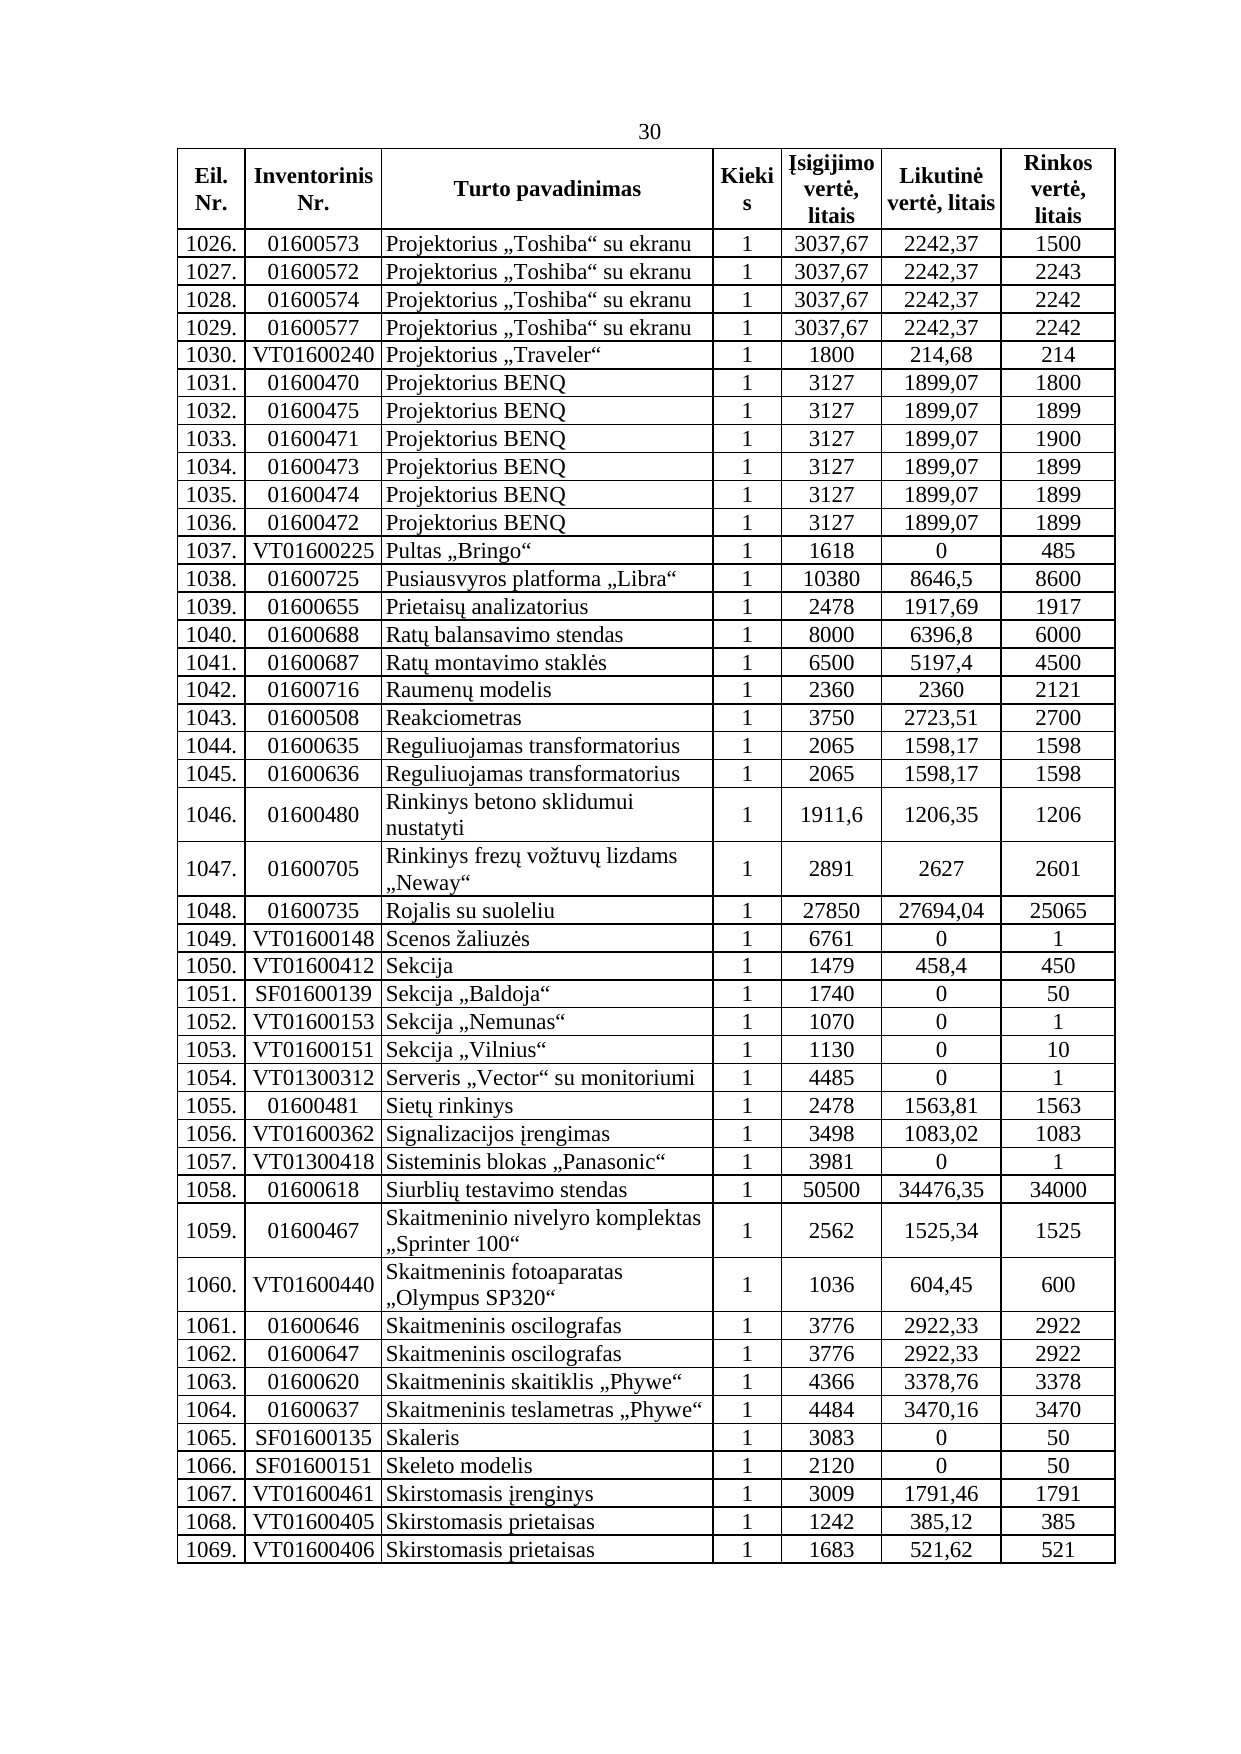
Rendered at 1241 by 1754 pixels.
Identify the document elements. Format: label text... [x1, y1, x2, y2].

table_cell 1029. [178, 314, 244, 340]
table_cell 3981 [782, 1148, 881, 1174]
table_cell 1900 [1002, 425, 1114, 452]
table_cell 2478 [782, 1092, 881, 1118]
table_cell 1 [714, 705, 781, 731]
table_cell 1032. [178, 397, 244, 424]
table_cell 01600480 [246, 788, 381, 841]
table_cell 50 [1002, 1424, 1114, 1450]
table_cell 1030. [178, 342, 244, 368]
table_cell 485 [1002, 537, 1114, 563]
table_cell 4485 [782, 1064, 881, 1091]
table_cell 1 [714, 565, 781, 591]
table_cell 01600635 [246, 732, 381, 759]
table_cell 2922 [1002, 1312, 1114, 1339]
table_cell 1 [714, 286, 781, 312]
table_cell 01600474 [246, 481, 381, 507]
table_cell 1 [1002, 925, 1114, 951]
table_cell VT01600148 [246, 925, 381, 951]
table_cell Projektorius „Toshiba“ su ekranu [382, 286, 712, 312]
table_cell 3776 [782, 1312, 881, 1339]
table_cell VT01600362 [246, 1120, 381, 1146]
table_cell 214 [1002, 342, 1114, 368]
table_cell 1048. [178, 897, 244, 923]
table_cell 1 [714, 1452, 781, 1478]
table_cell 6761 [782, 925, 881, 951]
table_cell 1598 [1002, 760, 1114, 787]
table_header Eil. Nr. [178, 149, 244, 228]
table_cell 1598 [1002, 732, 1114, 759]
table_cell VT01600461 [246, 1480, 381, 1506]
table_header Likutinė vertė, litais [882, 149, 1000, 228]
table_cell 1 [714, 897, 781, 923]
table_cell 1064. [178, 1396, 244, 1422]
table_cell Sisteminis blokas „Panasonic“ [382, 1148, 712, 1174]
table_cell 0 [882, 1036, 1000, 1063]
table_cell 2478 [782, 593, 881, 619]
table_cell 1 [1002, 1064, 1114, 1091]
table_cell 1 [714, 1092, 781, 1118]
table_cell 214,68 [882, 342, 1000, 368]
table_cell 0 [882, 537, 1000, 563]
table_cell Projektorius BENQ [382, 397, 712, 424]
table_cell 01600572 [246, 258, 381, 284]
table_cell VT01300312 [246, 1064, 381, 1091]
table_cell Skaleris [382, 1424, 712, 1450]
table_cell 01600573 [246, 230, 381, 256]
table_cell 01600647 [246, 1340, 381, 1367]
table_cell 1618 [782, 537, 881, 563]
table_cell 1 [714, 1064, 781, 1091]
table_cell 1 [714, 1008, 781, 1035]
table_cell Reguliuojamas transformatorius [382, 732, 712, 759]
table_cell VT01600406 [246, 1536, 381, 1562]
table_cell 1899,07 [882, 397, 1000, 424]
table_cell 1041. [178, 649, 244, 675]
table_cell 1800 [782, 342, 881, 368]
table_cell 1 [714, 397, 781, 424]
table_cell 1028. [178, 286, 244, 312]
table_cell 1027. [178, 258, 244, 284]
table_cell 2562 [782, 1204, 881, 1256]
table_cell 458,4 [882, 953, 1000, 979]
table_cell 1740 [782, 981, 881, 1007]
table_cell 2242 [1002, 286, 1114, 312]
table_cell Projektorius „Traveler“ [382, 342, 712, 368]
table_cell SF01600139 [246, 981, 381, 1007]
table_cell 2065 [782, 732, 881, 759]
table_cell 1 [714, 1536, 781, 1562]
table_cell VT01600412 [246, 953, 381, 979]
table_cell 1899 [1002, 453, 1114, 479]
table_cell 1045. [178, 760, 244, 787]
table_cell 1 [714, 425, 781, 452]
table_cell 0 [882, 925, 1000, 951]
table_cell 1068. [178, 1508, 244, 1534]
table_cell 1 [714, 1368, 781, 1394]
table_cell 6500 [782, 649, 881, 675]
table_cell Sekcija „Baldoja“ [382, 981, 712, 1007]
table_cell VT01300418 [246, 1148, 381, 1174]
table_cell 1 [714, 314, 781, 340]
table_cell 3127 [782, 370, 881, 396]
table_header Kiekis [714, 149, 781, 228]
table_cell Ratų balansavimo stendas [382, 621, 712, 647]
table_cell 2700 [1002, 705, 1114, 731]
table_cell 50500 [782, 1176, 881, 1202]
table_cell Projektorius BENQ [382, 453, 712, 479]
table_cell 3083 [782, 1424, 881, 1450]
table_cell VT01600440 [246, 1258, 381, 1311]
table_cell 01600472 [246, 509, 381, 535]
table_cell 2922 [1002, 1340, 1114, 1367]
table_cell 3776 [782, 1340, 881, 1367]
table_cell 1 [714, 537, 781, 563]
table_cell 385,12 [882, 1508, 1000, 1534]
table_cell 1 [714, 481, 781, 507]
table_cell 1525,34 [882, 1204, 1000, 1256]
table_cell 4366 [782, 1368, 881, 1394]
table_cell 1899 [1002, 509, 1114, 535]
table_cell 1899,07 [882, 370, 1000, 396]
table_cell 1043. [178, 705, 244, 731]
table_cell 50 [1002, 1452, 1114, 1478]
table_cell 2242,37 [882, 286, 1000, 312]
table_cell 450 [1002, 953, 1114, 979]
table_cell 1067. [178, 1480, 244, 1506]
table_header Inventorinis Nr. [246, 149, 381, 228]
table_cell 1206,35 [882, 788, 1000, 841]
table_cell 2601 [1002, 842, 1114, 895]
table_cell 1 [714, 258, 781, 284]
table_cell 2243 [1002, 258, 1114, 284]
table_cell 01600705 [246, 842, 381, 895]
table_cell 1 [714, 1036, 781, 1063]
table_cell 1 [714, 1480, 781, 1506]
table_cell 01600637 [246, 1396, 381, 1422]
table_cell 0 [882, 1008, 1000, 1035]
table_cell 1050. [178, 953, 244, 979]
table_cell Siurblių testavimo stendas [382, 1176, 712, 1202]
table_cell 2242 [1002, 314, 1114, 340]
table_cell 1 [714, 1120, 781, 1146]
table_cell 2723,51 [882, 705, 1000, 731]
table_cell Projektorius „Toshiba“ su ekranu [382, 230, 712, 256]
table_cell 3037,67 [782, 314, 881, 340]
table_cell 1031. [178, 370, 244, 396]
table_cell 1500 [1002, 230, 1114, 256]
table_cell Projektorius BENQ [382, 425, 712, 452]
table_cell 1 [714, 509, 781, 535]
table_cell 01600655 [246, 593, 381, 619]
table_cell 2360 [782, 677, 881, 703]
table_cell 01600481 [246, 1092, 381, 1118]
table_cell 01600620 [246, 1368, 381, 1394]
table_cell 0 [882, 1452, 1000, 1478]
table_cell 600 [1002, 1258, 1114, 1311]
table_cell 1065. [178, 1424, 244, 1450]
table_cell Projektorius BENQ [382, 481, 712, 507]
table_cell 01600688 [246, 621, 381, 647]
table_cell 1 [1002, 1148, 1114, 1174]
table_cell 1026. [178, 230, 244, 256]
table_cell Skaitmeninis oscilografas [382, 1312, 712, 1339]
table_cell SF01600135 [246, 1424, 381, 1450]
table_cell 34000 [1002, 1176, 1114, 1202]
table_cell 1242 [782, 1508, 881, 1534]
table_cell Sekcija „Vilnius“ [382, 1036, 712, 1063]
table_cell 1563,81 [882, 1092, 1000, 1118]
table_cell Sietų rinkinys [382, 1092, 712, 1118]
table_cell 1206 [1002, 788, 1114, 841]
table_cell 3037,67 [782, 286, 881, 312]
table_cell 1063. [178, 1368, 244, 1394]
table_cell 1040. [178, 621, 244, 647]
table_cell Rinkinys betono sklidumui nustatyti [382, 788, 712, 841]
table_cell Raumenų modelis [382, 677, 712, 703]
table_cell Reguliuojamas transformatorius [382, 760, 712, 787]
table_cell 1791,46 [882, 1480, 1000, 1506]
table_cell 3127 [782, 481, 881, 507]
table_cell 1 [714, 925, 781, 951]
table_cell 1 [714, 1258, 781, 1311]
table_cell 3127 [782, 509, 881, 535]
table_cell 1 [714, 370, 781, 396]
table_cell 2242,37 [882, 230, 1000, 256]
table_cell 01600574 [246, 286, 381, 312]
table_cell 1479 [782, 953, 881, 979]
table_cell 1899,07 [882, 453, 1000, 479]
table_cell Projektorius BENQ [382, 509, 712, 535]
table_cell Skirstomasis įrenginys [382, 1480, 712, 1506]
table_cell 01600577 [246, 314, 381, 340]
table_cell Sekcija [382, 953, 712, 979]
table_cell 1 [714, 1396, 781, 1422]
table_cell 1046. [178, 788, 244, 841]
table_cell 1036 [782, 1258, 881, 1311]
table_cell 01600735 [246, 897, 381, 923]
table_cell 4500 [1002, 649, 1114, 675]
table_cell Rojalis su suoleliu [382, 897, 712, 923]
table_cell 01600508 [246, 705, 381, 731]
table_cell 1800 [1002, 370, 1114, 396]
table_cell 8646,5 [882, 565, 1000, 591]
table_cell Serveris „Vector“ su monitoriumi [382, 1064, 712, 1091]
table_cell 01600470 [246, 370, 381, 396]
table_cell Skirstomasis prietaisas [382, 1508, 712, 1534]
table_cell 27694,04 [882, 897, 1000, 923]
table_cell Skaitmeninis oscilografas [382, 1340, 712, 1367]
table_cell 1037. [178, 537, 244, 563]
table_cell 1917,69 [882, 593, 1000, 619]
table_cell 1899,07 [882, 481, 1000, 507]
table_cell 27850 [782, 897, 881, 923]
table_cell 0 [882, 1148, 1000, 1174]
table_cell 3470 [1002, 1396, 1114, 1422]
table_cell Scenos žaliuzės [382, 925, 712, 951]
table_cell 8000 [782, 621, 881, 647]
table_cell 1052. [178, 1008, 244, 1035]
table_cell 1 [714, 1424, 781, 1450]
table_cell 521,62 [882, 1536, 1000, 1562]
table_cell SF01600151 [246, 1452, 381, 1478]
table_cell 1083,02 [882, 1120, 1000, 1146]
table_cell Skaitmeninis teslametras „Phywe“ [382, 1396, 712, 1422]
table_cell 01600636 [246, 760, 381, 787]
table_cell 1 [714, 788, 781, 841]
table_cell 1899,07 [882, 509, 1000, 535]
table_cell 1058. [178, 1176, 244, 1202]
table_cell Projektorius „Toshiba“ su ekranu [382, 314, 712, 340]
table_cell Skaitmeninio nivelyro komplektas „Sprinter 100“ [382, 1204, 712, 1256]
table_cell 01600687 [246, 649, 381, 675]
table_cell 2922,33 [882, 1312, 1000, 1339]
table_cell Sekcija „Nemunas“ [382, 1008, 712, 1035]
table_cell Skaitmeninis skaitiklis „Phywe“ [382, 1368, 712, 1394]
table_cell VT01600405 [246, 1508, 381, 1534]
table_cell 1054. [178, 1064, 244, 1091]
table_cell 01600646 [246, 1312, 381, 1339]
table_cell 1130 [782, 1036, 881, 1063]
table_cell 3750 [782, 705, 881, 731]
table_cell 6000 [1002, 621, 1114, 647]
table_cell 1 [714, 621, 781, 647]
table_cell Skaitmeninis fotoaparatas „Olympus SP320“ [382, 1258, 712, 1311]
table_cell 3037,67 [782, 230, 881, 256]
table_cell Pusiausvyros platforma „Libra“ [382, 565, 712, 591]
table_cell 1053. [178, 1036, 244, 1063]
table_cell 1 [714, 677, 781, 703]
table_cell Ratų montavimo staklės [382, 649, 712, 675]
table_cell Pultas „Bringo“ [382, 537, 712, 563]
table_cell 1 [714, 1148, 781, 1174]
table_cell 3009 [782, 1480, 881, 1506]
table_cell 1 [714, 760, 781, 787]
table_cell 2360 [882, 677, 1000, 703]
table_cell Projektorius BENQ [382, 370, 712, 396]
table_cell 50 [1002, 981, 1114, 1007]
table_cell VT01600153 [246, 1008, 381, 1035]
table_cell 1 [714, 649, 781, 675]
table_cell 1899 [1002, 397, 1114, 424]
table_cell Signalizacijos įrengimas [382, 1120, 712, 1146]
table_cell 1791 [1002, 1480, 1114, 1506]
table_cell Rinkinys frezų vožtuvų lizdams „Neway“ [382, 842, 712, 895]
table_cell 3037,67 [782, 258, 881, 284]
table_cell 1598,17 [882, 760, 1000, 787]
table_cell 1 [714, 1340, 781, 1367]
table_cell 1066. [178, 1452, 244, 1478]
table_cell 01600471 [246, 425, 381, 452]
table_cell 01600475 [246, 397, 381, 424]
table_cell 1044. [178, 732, 244, 759]
table_cell Reakciometras [382, 705, 712, 731]
table_cell 3127 [782, 453, 881, 479]
table_cell 1 [714, 593, 781, 619]
table_cell 1056. [178, 1120, 244, 1146]
table_cell VT01600151 [246, 1036, 381, 1063]
table_cell 1598,17 [882, 732, 1000, 759]
table_cell 1911,6 [782, 788, 881, 841]
table_header Rinkos vertė, litais [1002, 149, 1114, 228]
table_cell 3470,16 [882, 1396, 1000, 1422]
table_cell 1 [714, 981, 781, 1007]
table_cell 34476,35 [882, 1176, 1000, 1202]
table_cell 1033. [178, 425, 244, 452]
table_cell 1 [714, 1176, 781, 1202]
table_cell 3498 [782, 1120, 881, 1146]
table_cell 1 [714, 1204, 781, 1256]
table_header Turto pavadinimas [382, 149, 712, 228]
table_cell 1060. [178, 1258, 244, 1311]
table_cell 2065 [782, 760, 881, 787]
table_cell 1057. [178, 1148, 244, 1174]
table_cell 2242,37 [882, 258, 1000, 284]
table_cell 1055. [178, 1092, 244, 1118]
table_cell Skirstomasis prietaisas [382, 1536, 712, 1562]
table_cell 1070 [782, 1008, 881, 1035]
table_cell Skeleto modelis [382, 1452, 712, 1478]
table_header Įsigijimo vertė, litais [782, 149, 881, 228]
table_cell 01600716 [246, 677, 381, 703]
table_cell Projektorius „Toshiba“ su ekranu [382, 258, 712, 284]
table_cell 3127 [782, 425, 881, 452]
table_cell 1 [714, 953, 781, 979]
table_cell 1 [714, 230, 781, 256]
table_cell 1035. [178, 481, 244, 507]
table_cell 25065 [1002, 897, 1114, 923]
table_cell 1061. [178, 1312, 244, 1339]
table_cell 2121 [1002, 677, 1114, 703]
table_cell 1062. [178, 1340, 244, 1367]
table_cell 1 [714, 342, 781, 368]
table_cell 0 [882, 1424, 1000, 1450]
table_cell 10380 [782, 565, 881, 591]
table_cell 1051. [178, 981, 244, 1007]
table_cell 1899 [1002, 481, 1114, 507]
table_cell Prietaisų analizatorius [382, 593, 712, 619]
table_cell 5197,4 [882, 649, 1000, 675]
table_cell 1083 [1002, 1120, 1114, 1146]
table_cell 6396,8 [882, 621, 1000, 647]
table_cell VT01600240 [246, 342, 381, 368]
table_cell 1034. [178, 453, 244, 479]
table_cell 1038. [178, 565, 244, 591]
table_cell 1899,07 [882, 425, 1000, 452]
table_cell 1917 [1002, 593, 1114, 619]
table_cell 1563 [1002, 1092, 1114, 1118]
table_cell 0 [882, 981, 1000, 1007]
table_cell 2242,37 [882, 314, 1000, 340]
table_cell 1069. [178, 1536, 244, 1562]
table_cell 3378,76 [882, 1368, 1000, 1394]
table_cell 1042. [178, 677, 244, 703]
table_cell 01600725 [246, 565, 381, 591]
table_cell 8600 [1002, 565, 1114, 591]
table_cell 2120 [782, 1452, 881, 1478]
table_cell 01600467 [246, 1204, 381, 1256]
table_cell 1049. [178, 925, 244, 951]
table_cell 1047. [178, 842, 244, 895]
table_cell 1 [714, 453, 781, 479]
table_cell 1059. [178, 1204, 244, 1256]
table_cell 3127 [782, 397, 881, 424]
table_cell 1039. [178, 593, 244, 619]
table_cell 1 [714, 1508, 781, 1534]
table_cell 01600473 [246, 453, 381, 479]
table_cell 4484 [782, 1396, 881, 1422]
table_cell 1525 [1002, 1204, 1114, 1256]
table_cell 2922,33 [882, 1340, 1000, 1367]
table_cell 1 [1002, 1008, 1114, 1035]
table_cell 521 [1002, 1536, 1114, 1562]
table_cell 1 [714, 842, 781, 895]
table_cell 2891 [782, 842, 881, 895]
table_cell 1 [714, 1312, 781, 1339]
table_cell 01600618 [246, 1176, 381, 1202]
table_cell 10 [1002, 1036, 1114, 1063]
table_cell 1036. [178, 509, 244, 535]
table_cell 2627 [882, 842, 1000, 895]
table_cell 3378 [1002, 1368, 1114, 1394]
table_cell 0 [882, 1064, 1000, 1091]
table_cell 385 [1002, 1508, 1114, 1534]
table_cell 604,45 [882, 1258, 1000, 1311]
table_cell 1 [714, 732, 781, 759]
table_cell VT01600225 [246, 537, 381, 563]
table_cell 1683 [782, 1536, 881, 1562]
